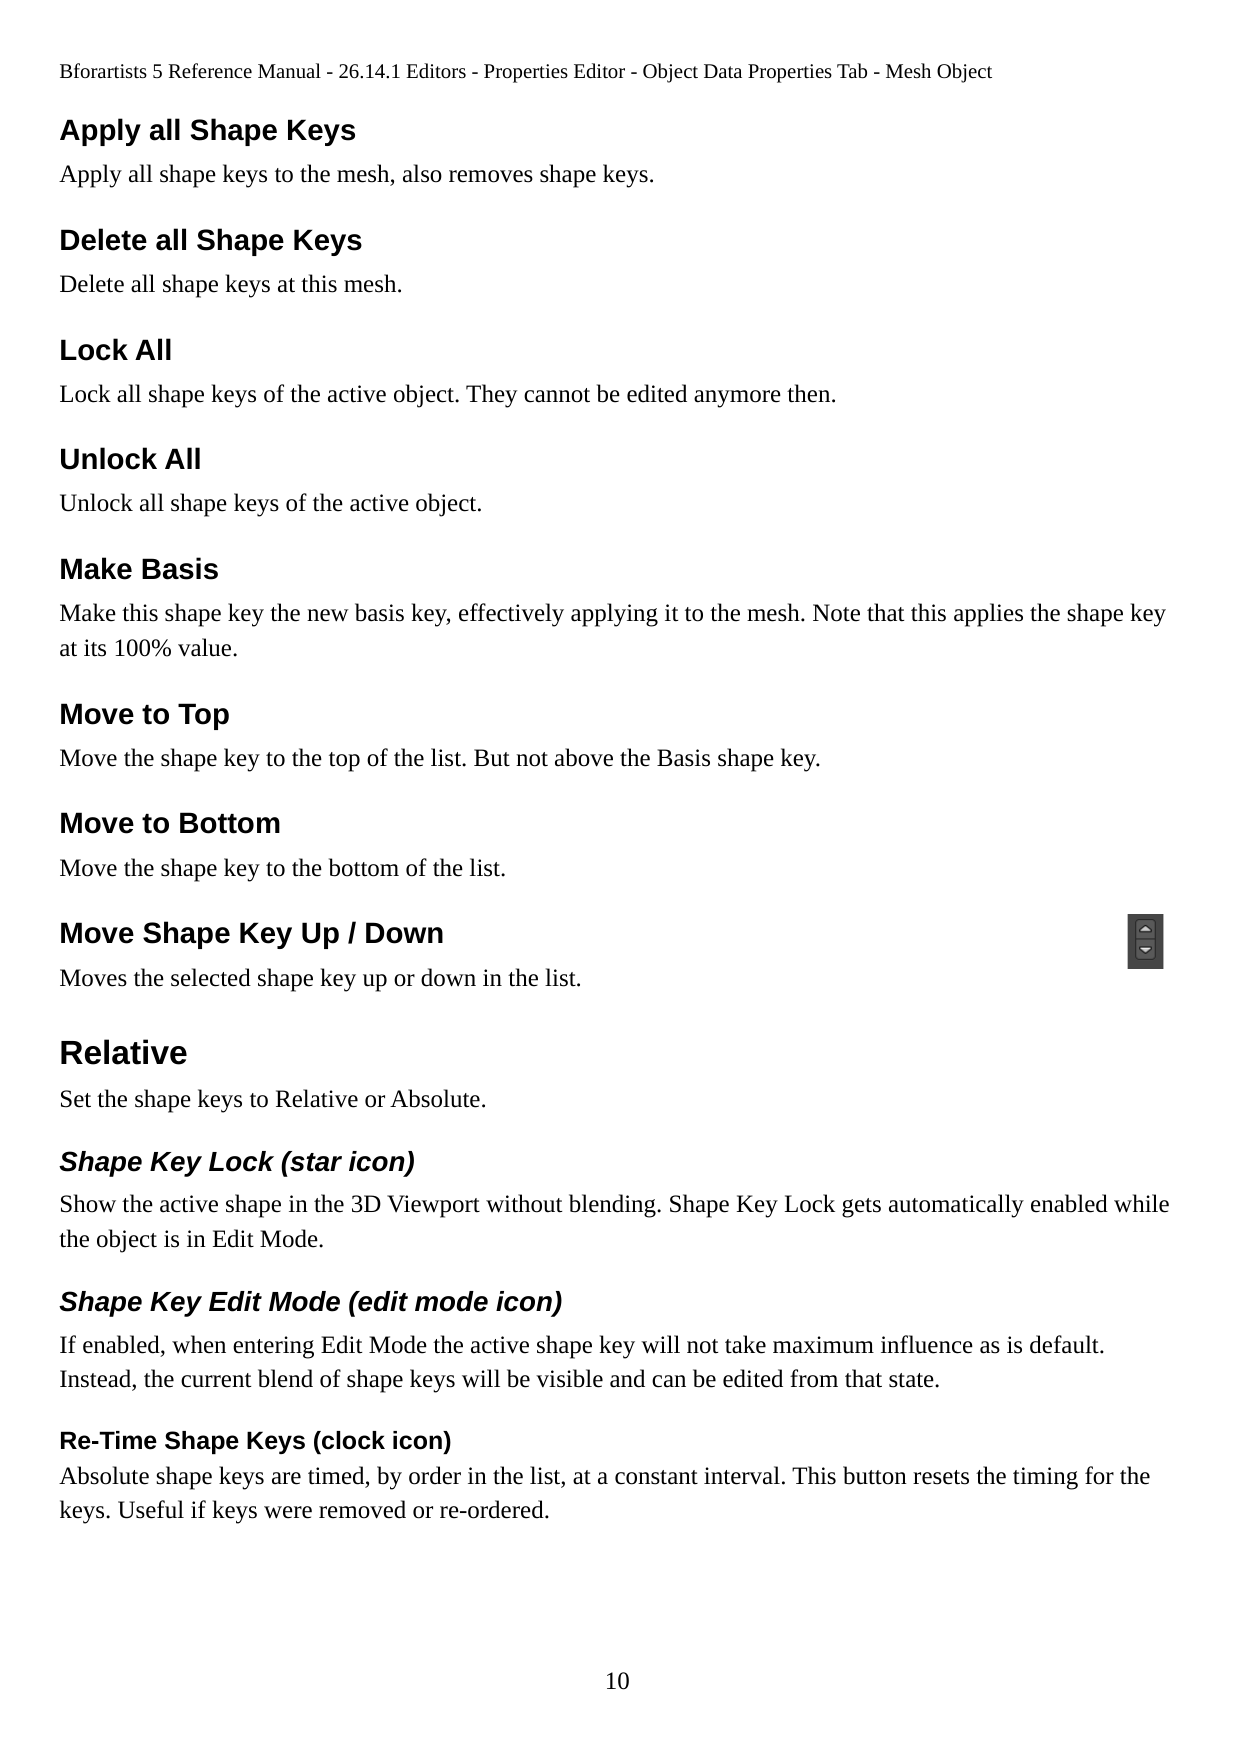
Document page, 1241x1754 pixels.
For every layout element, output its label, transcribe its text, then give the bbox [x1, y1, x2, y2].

subtitle Move to Bottom [59, 806, 1181, 840]
subtitle Delete all Shape Keys [59, 222, 1181, 256]
text Show the active shape in the 3D Viewport without blending. Shape Key Lock gets automatically enabled while the object is in Edit Mode. [59, 1189, 1181, 1253]
picture [1127, 914, 1164, 969]
subtitle Move to Top [59, 697, 1181, 730]
text Make this shape key the new basis key, effectively applying it to the mesh. Note that this applies the shape key at its 100% value. [59, 598, 1181, 662]
text Lock all shape keys of the active object. They cannot be edited anymore then. [59, 379, 1181, 407]
text Absolute shape keys are timed, by order in the list, at a constant interval. This button resets the timing for the keys. Useful if keys were removed or re-ordered. [59, 1461, 1181, 1524]
text If enabled, when entering Edit Mode the active shape key will not take maximum influence as is default. Instead, the current blend of shape keys will be visible and can be edited from that state. [59, 1330, 1181, 1393]
subtitle Relative [59, 1032, 1181, 1071]
text Move the shape key to the bottom of the list. [59, 853, 1181, 881]
subtitle Shape Key Lock (star icon) [59, 1145, 1181, 1177]
text Move the shape key to the top of the list. But not above the Basis shape key. [59, 743, 1181, 772]
subtitle Unlock All [59, 442, 1181, 476]
text Moves the selected shape key up or down in the list. [59, 963, 1181, 991]
subtitle Apply all Shape Keys [59, 113, 1181, 146]
text Delete all shape keys at this mesh. [59, 269, 1181, 297]
subtitle Move Shape Key Up / Down [59, 916, 1127, 950]
subtitle [1164, 916, 1181, 950]
subtitle Re-Time Shape Keys (clock icon) [59, 1426, 1181, 1455]
text Set the shape keys to Relative or Absolute. [59, 1084, 1181, 1112]
text Unlock all shape keys of the active object. [59, 488, 1181, 517]
text Apply all shape keys to the mesh, also removes shape keys. [59, 159, 1181, 188]
subtitle Make Basis [59, 552, 1181, 586]
subtitle Shape Key Edit Mode (edit mode icon) [59, 1286, 1181, 1317]
subtitle Lock All [59, 332, 1181, 366]
